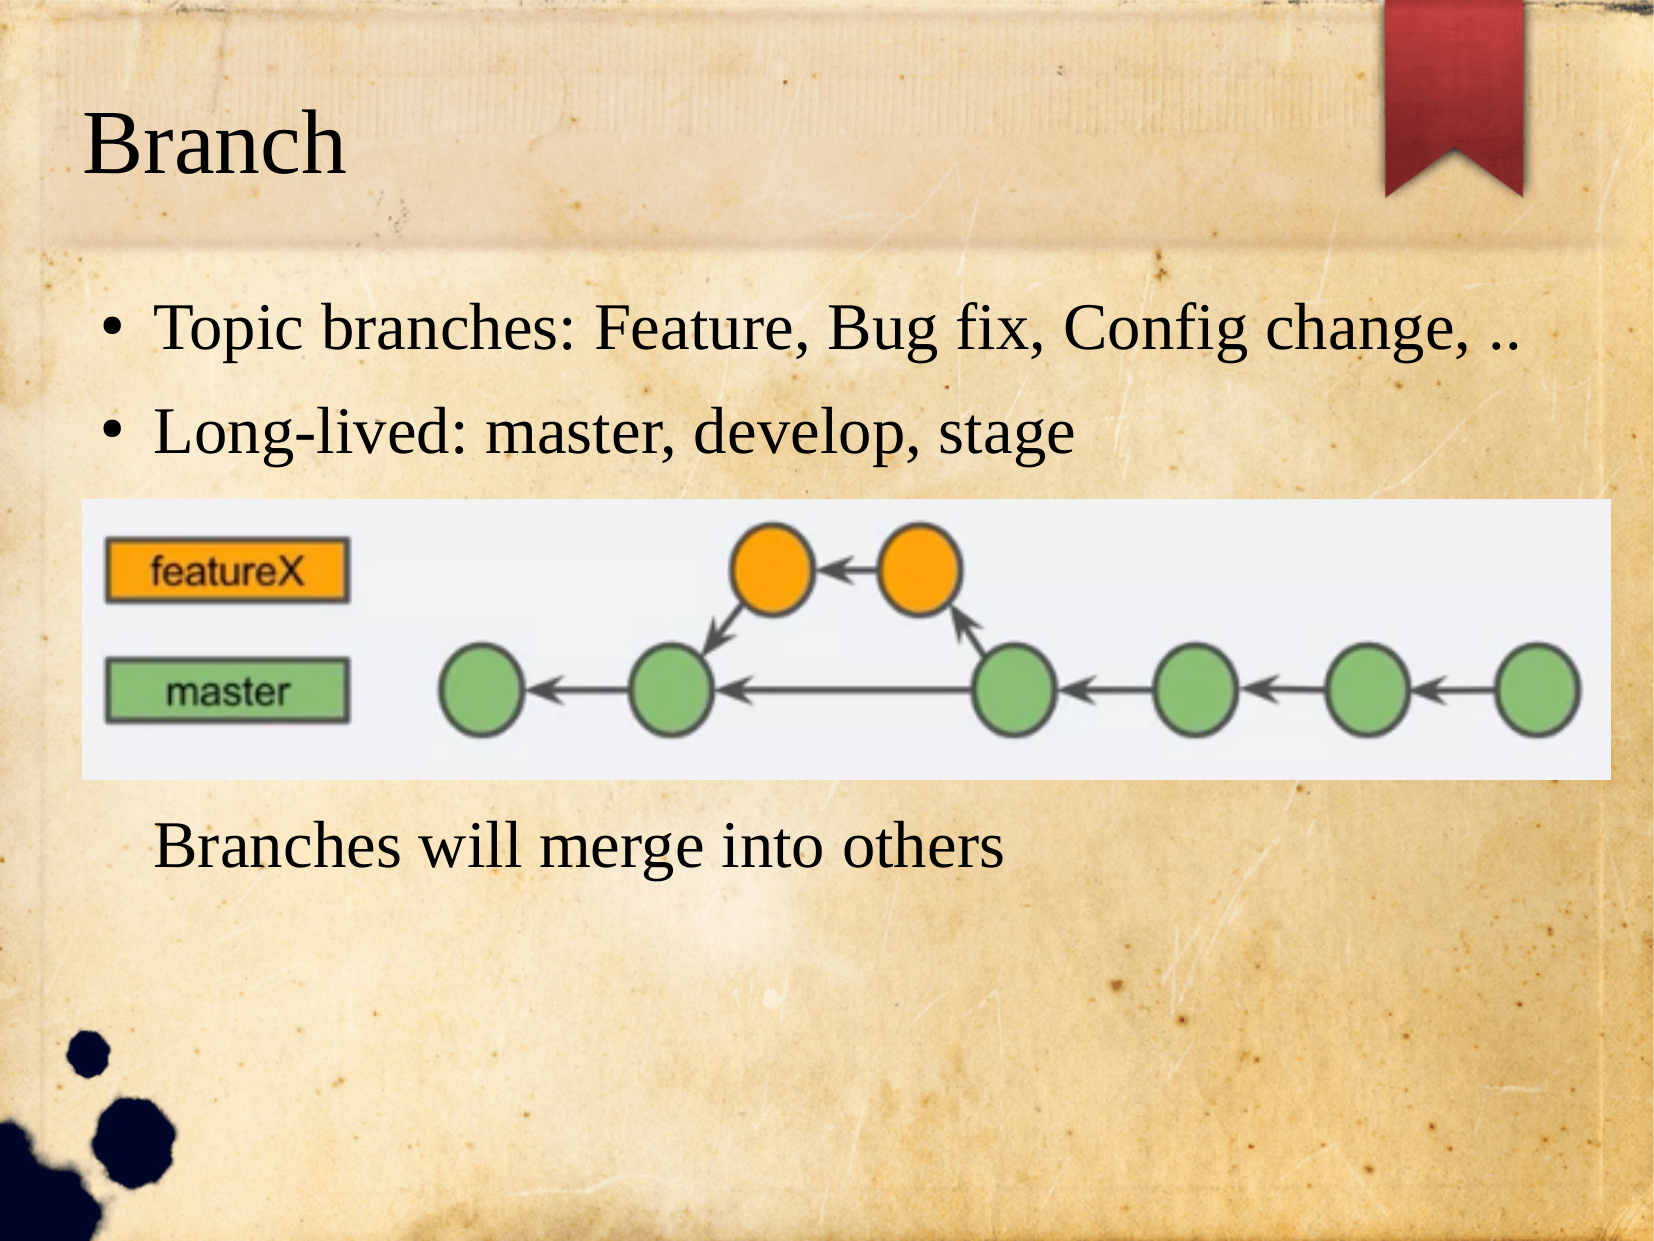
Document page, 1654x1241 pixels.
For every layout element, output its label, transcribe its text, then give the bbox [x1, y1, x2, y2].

list Topic branches: Feature, Bug fix, Config change, .. Long-lived: master, develop, stage Branches will merge into others [82, 290, 1538, 499]
picture [0, 0, 1654, 1241]
list Topic branches: Feature, Bug fix, Config change, .. Long-lived: master, develop, stage Branches will merge into others [82, 781, 1538, 1010]
title Branch [82, 49, 1347, 237]
